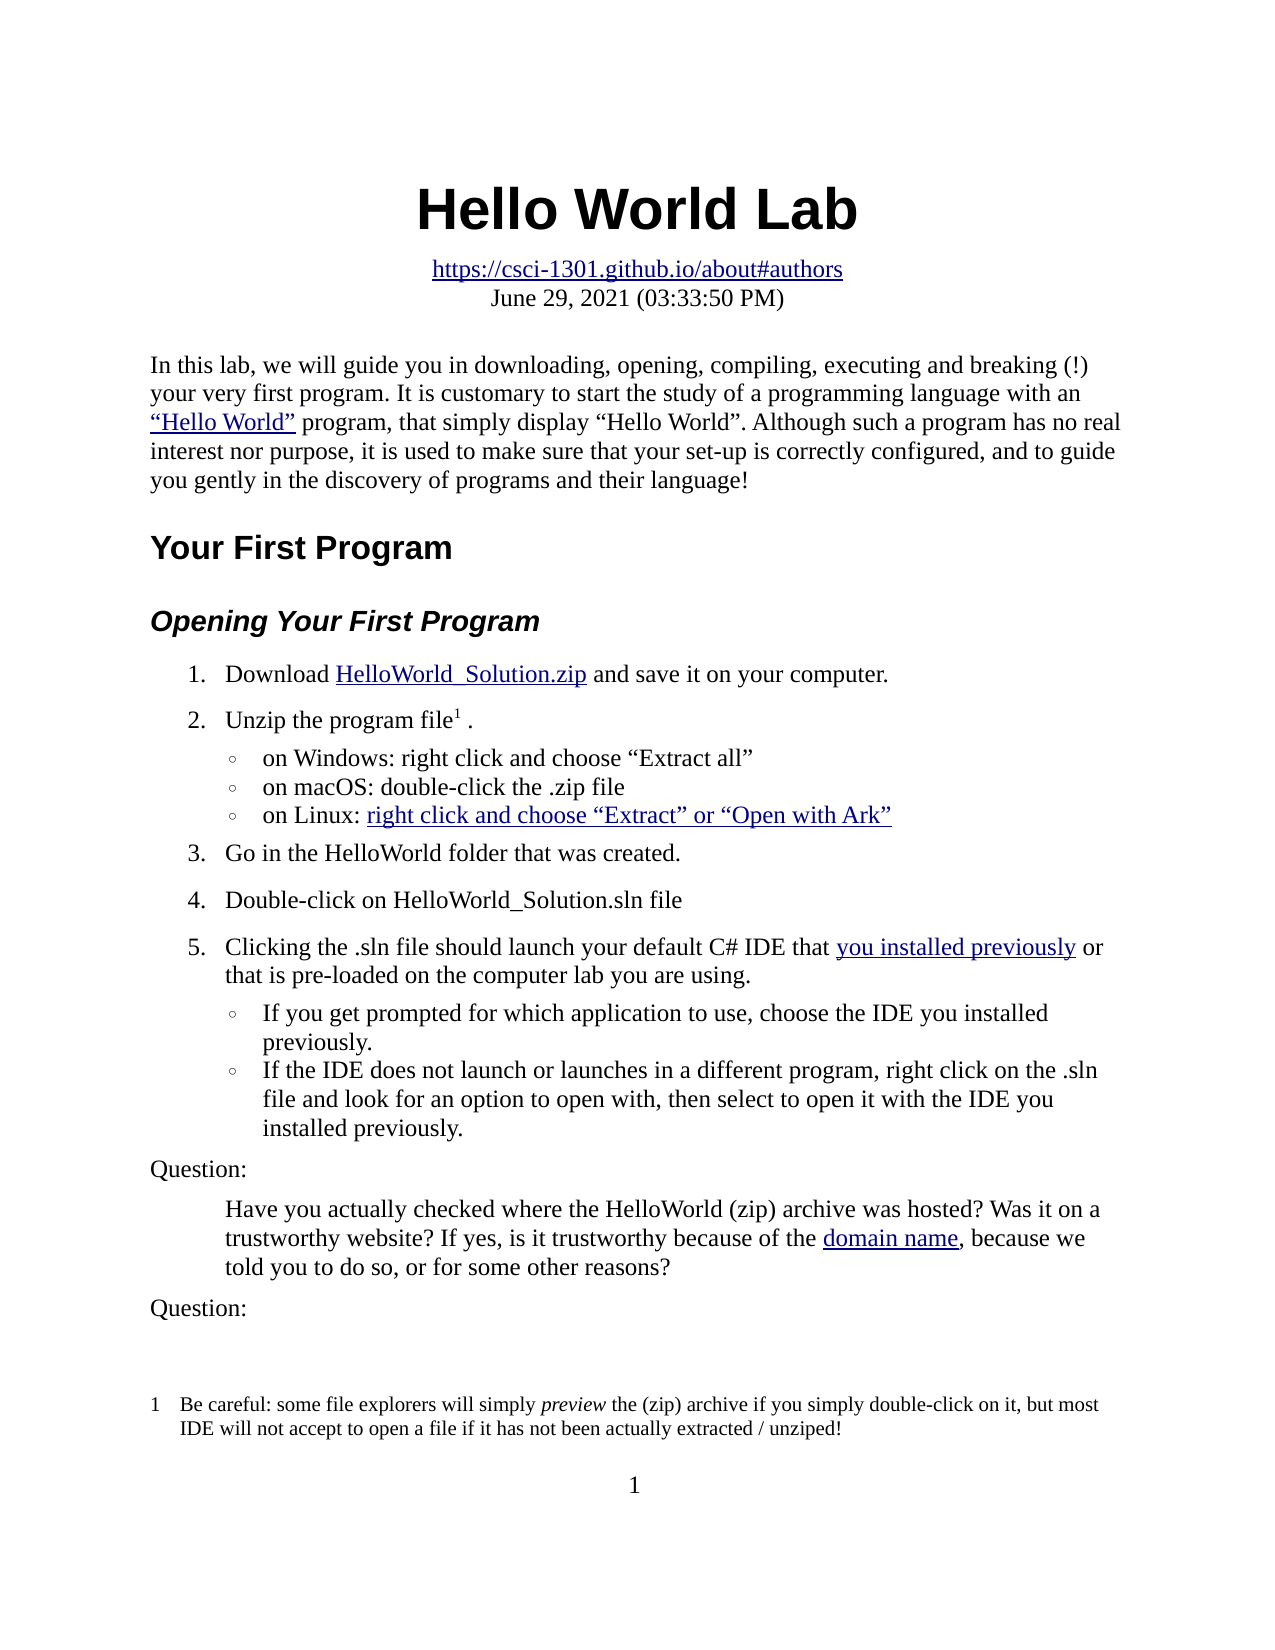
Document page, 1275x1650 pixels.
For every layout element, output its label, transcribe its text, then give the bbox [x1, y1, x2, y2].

list If you get prompted for which application to use, choose the IDE you installed previously. [225, 998, 1125, 1056]
list on Windows: right click and choose “Extract all” [225, 743, 1125, 772]
text Have you actually checked where the HelloWorld (zip) archive was hosted? Was it on a trustworthy website? If yes, is it trustworthy because of the domain name, because we told you to do so, or for some other reasons? [225, 1194, 1125, 1281]
subtitle Your First Program [150, 527, 1125, 566]
list If the IDE does not launch or launches in a different program, right click on the .sln file and look for an option to open with, then select to open it with the IDE you installed previously. [225, 1056, 1125, 1142]
list Download HelloWorld_Solution.zip and save it on your computer. [187, 659, 1125, 687]
text Question: [150, 1154, 1125, 1182]
text In this lab, we will guide you in downloading, opening, compiling, executing and breaking (!) your very first program. It is customary to start the study of a programming language with an “Hello World” program, that simply display “Hello World”. Although such a program has no real interest nor purpose, it is used to make sure that your set-up is correctly configured, and to guide you gently in the discovery of programs and their language! [150, 350, 1125, 493]
list Unzip the program file . [187, 705, 1125, 734]
text Question: [150, 1293, 1125, 1321]
list on macOS: double-click the .zip file [225, 772, 1125, 801]
list Be careful: some file explorers will simply preview the (zip) archive if you simply double-click on it, but most IDE will not accept to open a file if it has not been actually extracted / unziped! [150, 1392, 1125, 1440]
list Double-click on HelloWorld_Solution.sln file [187, 885, 1125, 914]
list Clicking the .sln file should launch your default C# IDE that you installed previously or that is pre-loaded on the computer lab you are using. [187, 932, 1125, 989]
subtitle Opening Your First Program [150, 604, 1125, 637]
text June 29, 2021 (03:33:50 PM) [150, 283, 1125, 312]
title Hello World Lab [150, 175, 1125, 242]
list on Linux: right click and choose “Extract” or “Open with Ark” [225, 801, 1125, 829]
list Go in the HelloWorld folder that was created. [187, 838, 1125, 867]
text https://csci-1301.github.io/about#authors [150, 254, 1125, 283]
